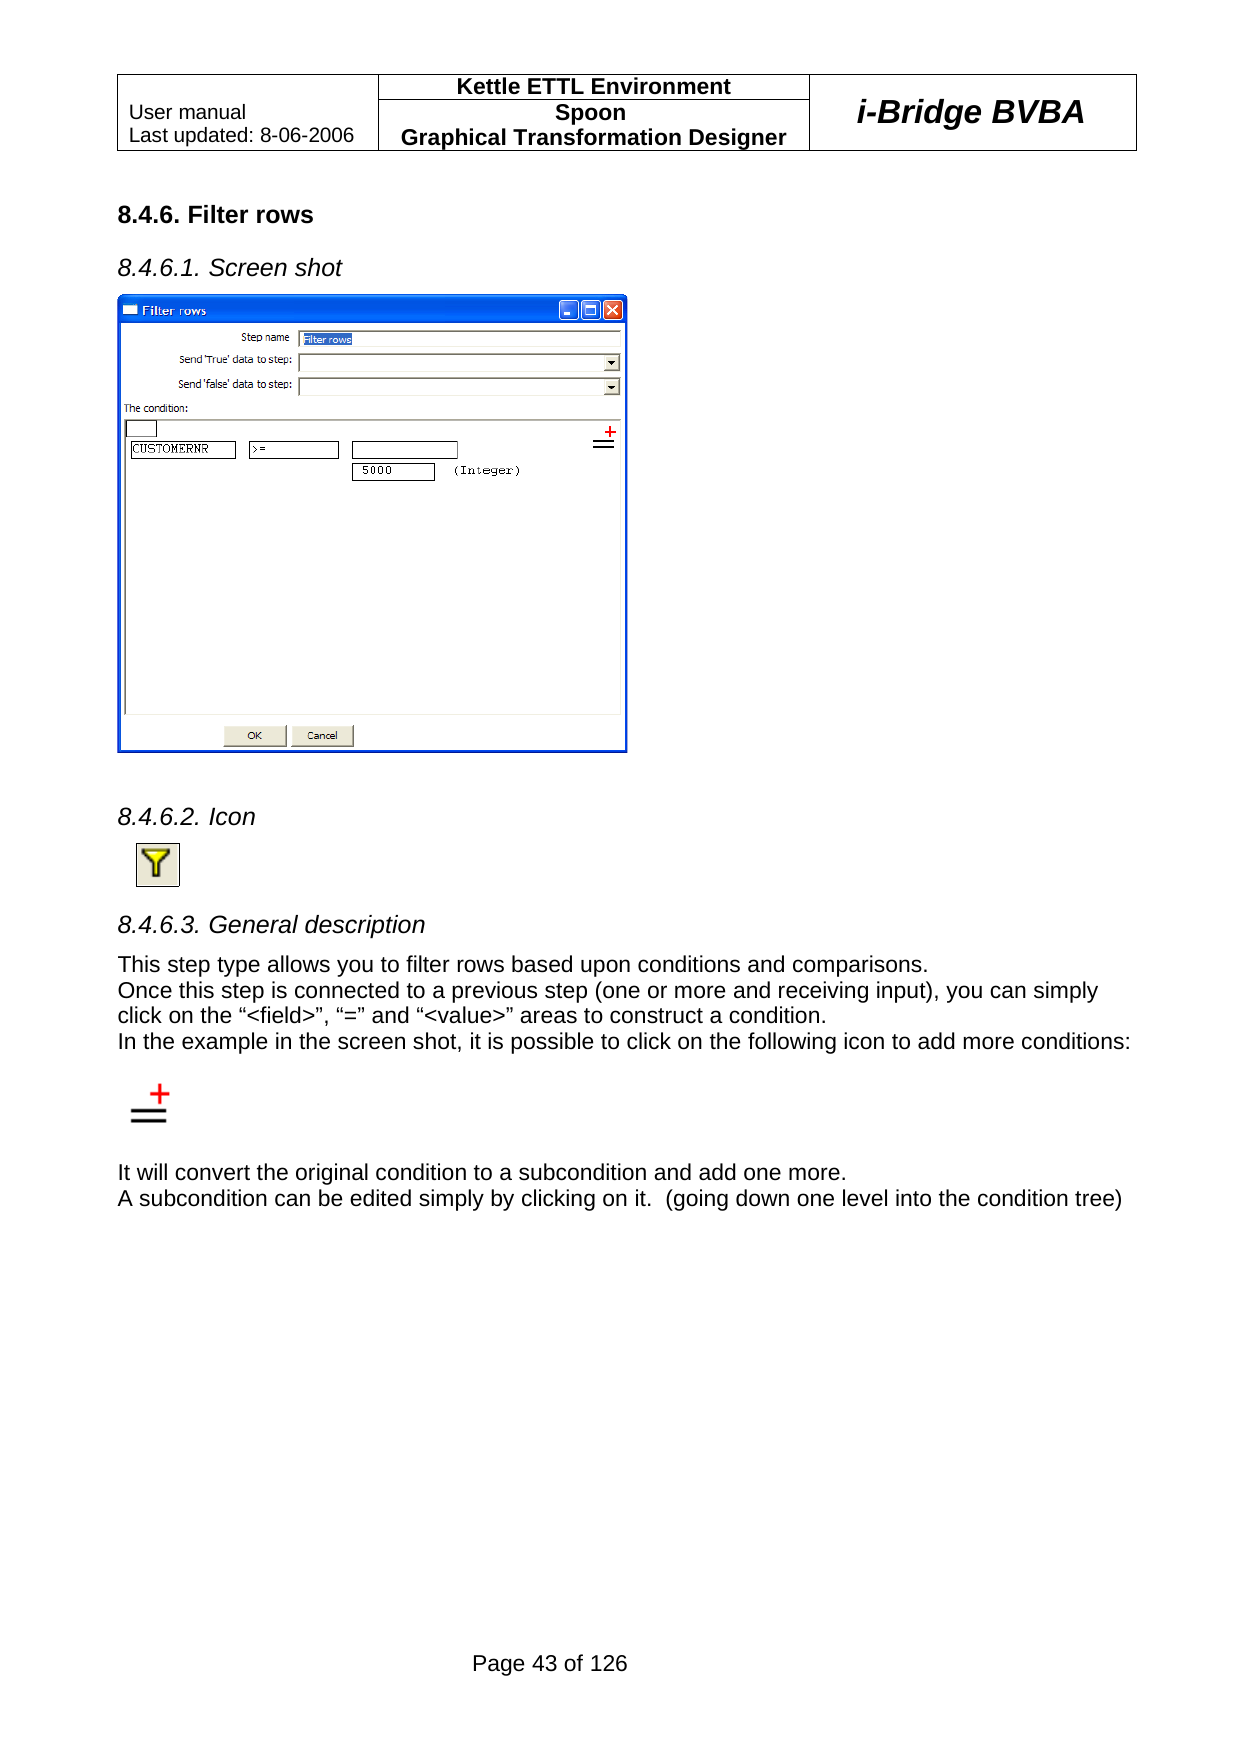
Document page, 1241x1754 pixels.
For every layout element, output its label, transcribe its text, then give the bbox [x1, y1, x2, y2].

subtitle General description [117, 911, 1137, 939]
text It will convert the original condition to a subcondition and add one more. [117, 1160, 1137, 1185]
text Once this step is connected to a previous step (one or more and receiving input), you can simply click on the “<field>”, “=” and “<value>” areas to construct a condition. [117, 977, 1137, 1028]
text In the example in the screen shot, it is possible to click on the following icon to add more conditions: [117, 1028, 1137, 1054]
subtitle Filter rows [117, 201, 1137, 229]
subtitle Icon [117, 803, 1137, 831]
text A subcondition can be edited simply by clicking on it. (going down one level into the condition tree) [117, 1185, 1137, 1211]
text This step type allows you to filter rows based upon conditions and comparisons. [117, 952, 1137, 977]
picture [117, 294, 628, 753]
subtitle Screen shot [117, 254, 1137, 282]
